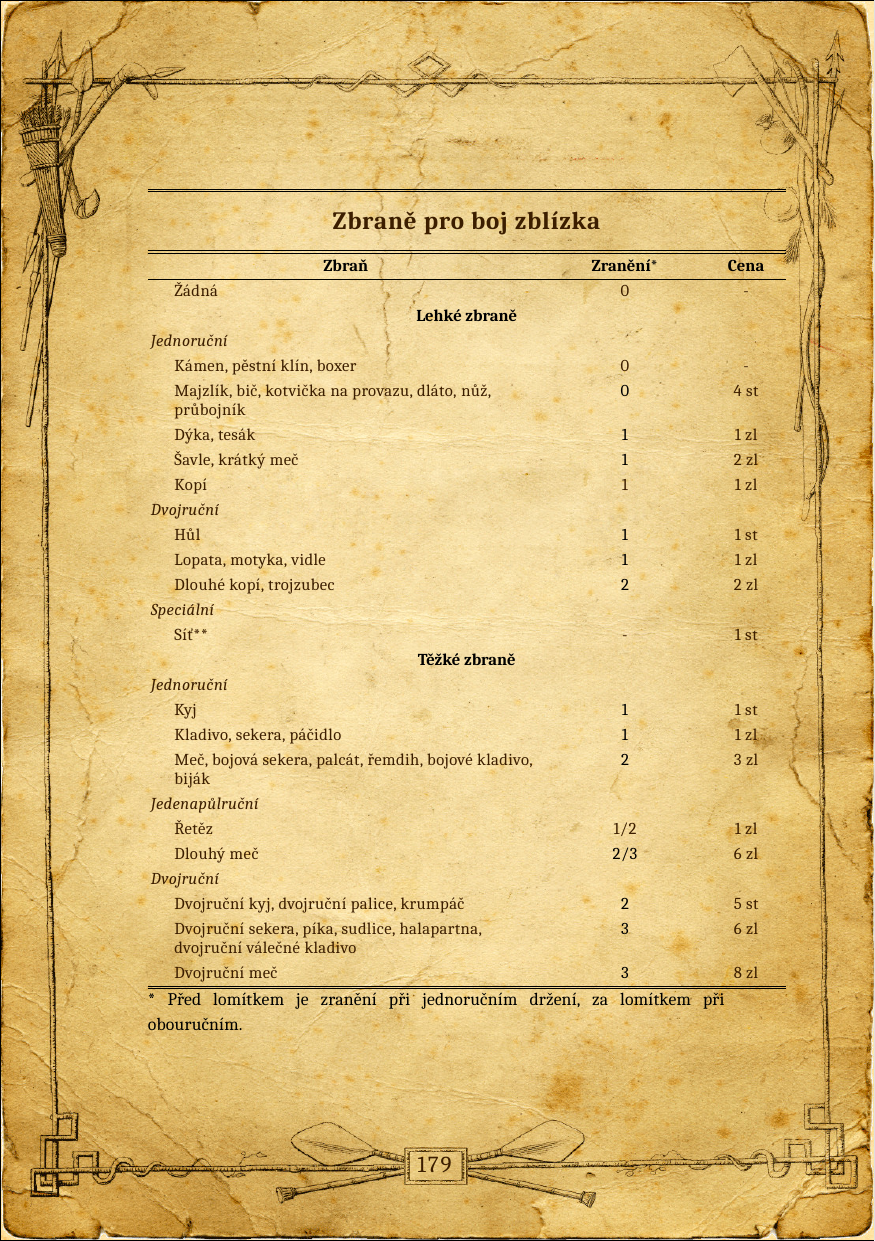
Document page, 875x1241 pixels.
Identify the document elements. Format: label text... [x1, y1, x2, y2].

table_cell [148, 548, 171, 573]
table_cell [543, 498, 706, 523]
table_cell [148, 473, 171, 498]
table_cell 1/2 [543, 817, 706, 842]
table_cell 0 [543, 379, 706, 423]
table_cell 0 [543, 280, 706, 303]
table_cell 1 [543, 473, 706, 498]
table_cell - [706, 280, 786, 303]
table_cell 2 [543, 573, 706, 598]
table_cell 2 [543, 748, 706, 792]
table_cell 2 [543, 892, 706, 917]
table_cell 2 zl [706, 448, 786, 473]
table_cell [148, 892, 171, 917]
table_cell 1 st [706, 698, 750, 723]
table_cell 1 [543, 723, 706, 748]
table_cell Kyj [171, 698, 543, 723]
table_cell Řetěz [171, 817, 543, 842]
table_cell Cena [706, 254, 786, 278]
table_cell Lopata, motyka, vidle [171, 548, 543, 573]
table_cell 2 zl [706, 573, 786, 598]
table_cell Jednoruční [148, 329, 786, 353]
table_cell 1 st [706, 623, 786, 648]
table_cell 1 st [729, 715, 741, 723]
table_cell 5 st [706, 892, 786, 917]
table_cell - [706, 354, 786, 378]
table_cell 2/3 [543, 842, 706, 867]
table_cell Kopí [171, 473, 543, 498]
table_cell - [543, 623, 706, 648]
table_cell [148, 917, 171, 961]
table_cell Jedenapůlruční [148, 792, 786, 817]
table_cell 4 st [706, 379, 786, 423]
table_cell 6 zl [706, 842, 786, 867]
table_cell Kladivo, sekera, páčidlo [171, 723, 543, 748]
table_cell 1 [543, 423, 706, 448]
table_cell Hůl [171, 523, 543, 548]
table_cell 1 [543, 523, 706, 548]
table_cell 1 zl [706, 723, 786, 748]
table_cell [148, 748, 171, 792]
table_cell 8 zl [706, 961, 786, 986]
table_cell [148, 623, 171, 648]
table_cell 1 zl [706, 473, 786, 498]
table_cell [148, 448, 171, 473]
table_cell 3 [543, 961, 706, 986]
table_cell 0 [543, 354, 706, 378]
table_cell Lehké zbraně [148, 304, 786, 328]
table_cell Šavle, krátký meč [171, 448, 543, 473]
table_cell [148, 423, 171, 448]
table_cell Speciální [148, 598, 786, 623]
table_cell Dvojruční [148, 498, 543, 523]
table_cell Dlouhé kopí, trojzubec [171, 573, 543, 598]
table_header Zbraně pro boj zblízka [148, 192, 786, 250]
picture [1, 1, 874, 1240]
table_cell 6 zl [706, 917, 786, 961]
table_cell [148, 842, 171, 867]
table_cell [148, 961, 171, 986]
table_cell [148, 817, 171, 842]
table_cell 1 [543, 548, 706, 573]
table_cell Zranění* [543, 254, 706, 278]
table_cell [148, 354, 171, 378]
table_cell 1 [543, 448, 706, 473]
table_cell 3 [543, 917, 706, 961]
table_cell 1 zl [706, 548, 786, 573]
table_cell [148, 379, 171, 423]
table_cell 1 zl [706, 817, 786, 842]
table_cell [148, 573, 171, 598]
table_cell 1 zl [706, 423, 786, 448]
table_cell [148, 723, 171, 748]
table_cell [706, 498, 786, 523]
text * Před lomítkem je zranění při jednoručním držení, za lomítkem při obouručním. [148, 989, 726, 1035]
table_cell Dlouhý meč [171, 842, 543, 867]
table_cell Dvojruční kyj, dvojruční palice, krumpáč [171, 892, 543, 917]
table_cell Meč, bojová sekera, palcát, řemdih, bojové kladivo, biják [171, 748, 543, 792]
table_cell [148, 698, 171, 723]
table_cell Dvojruční meč [171, 961, 543, 986]
table_cell Kámen, pěstní klín, boxer [171, 354, 543, 378]
table_cell 1 st [706, 523, 786, 548]
table_cell Síť** [171, 623, 543, 648]
table_cell Dýka, tesák [171, 423, 543, 448]
table_cell [148, 280, 171, 303]
table_cell 3 zl [706, 748, 786, 792]
table_cell Dvojruční sekera, píka, sudlice, halapartna, dvojruční válečné kladivo [171, 917, 543, 961]
table_cell Těžké zbraně [148, 648, 786, 673]
table_cell [148, 523, 171, 548]
table_cell Dvojruční [148, 867, 786, 892]
table_cell Zbraň [148, 254, 543, 278]
table_cell 1 [543, 698, 706, 723]
table_cell Žádná [171, 280, 543, 303]
table_cell Majzlík, bič, kotvička na provazu, dláto, nůž, průbojník [171, 379, 543, 423]
table_cell Jednoruční [148, 673, 786, 698]
